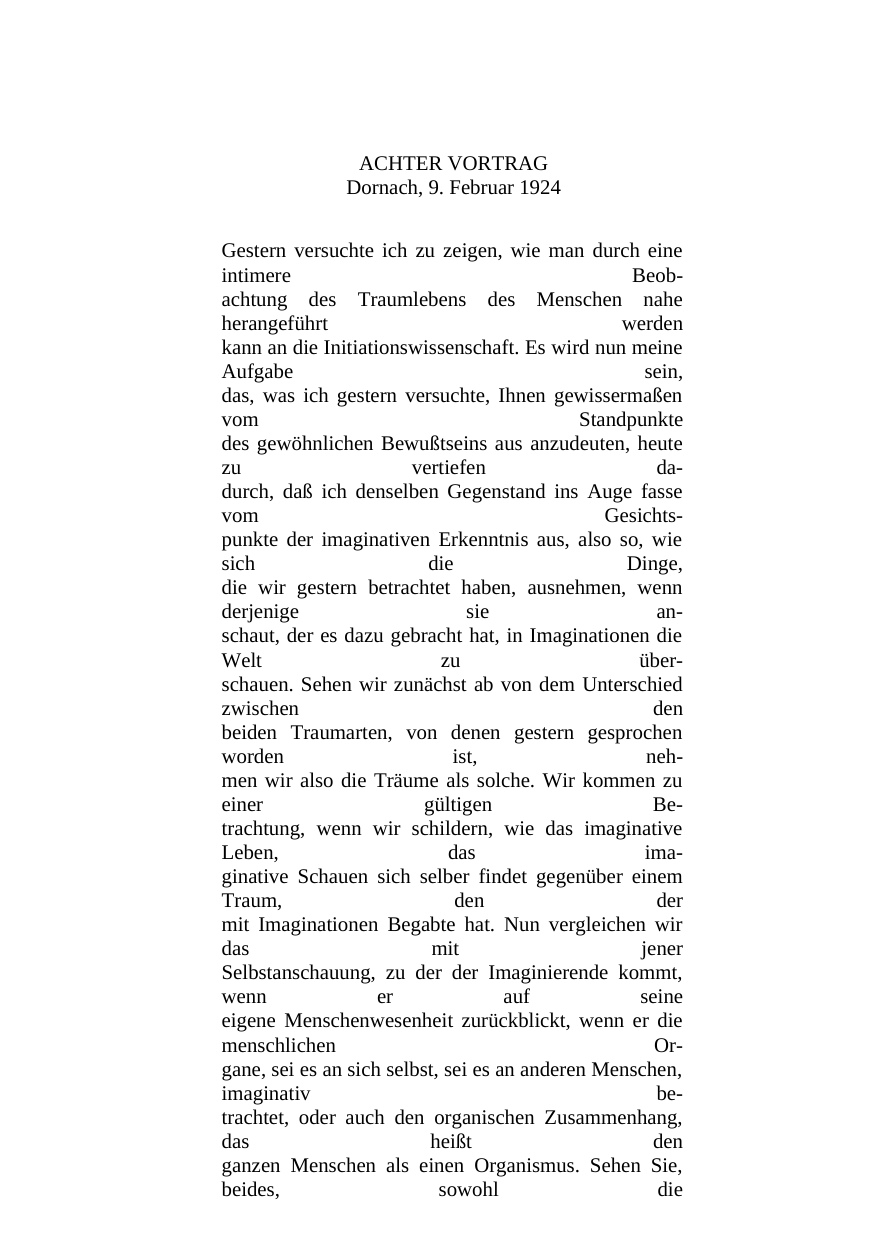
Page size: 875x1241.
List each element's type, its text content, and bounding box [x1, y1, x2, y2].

text ACHTER VORTRAG Dornach, 9. Februar 1924 [224, 151, 683, 199]
text Gestern versuchte ich zu zeigen, wie man durch eine intimere Beob- achtung des Traumlebens des Menschen nahe herangeführt werden kann an die Initiationswissenschaft. Es wird nun meine Aufgabe sein, das, was ich gestern versuchte, Ihnen gewissermaßen vom Standpunkte des gewöhnlichen Bewußtseins aus anzudeuten, heute zu vertiefen da- durch, daß ich denselben Gegenstand ins Auge fasse vom Gesichts- punkte der imaginativen Erkenntnis aus, also so, wie sich die Dinge, die wir gestern betrachtet haben, ausnehmen, wenn derjenige sie an- schaut, der es dazu gebracht hat, in Imaginationen die Welt zu über- schauen. Sehen wir zunächst ab von dem Unterschied zwischen den beiden Traumarten, von denen gestern gesprochen worden ist, neh- men wir also die Träume als solche. Wir kommen zu einer gültigen Be- trachtung, wenn wir schildern, wie das imaginative Leben, das ima- ginative Schauen sich selber findet gegenüber einem Traum, den der mit Imaginationen Begabte hat. Nun vergleichen wir das mit jener Selbstanschauung, zu der der Imaginierende kommt, wenn er auf seine eigene Menschenwesenheit zurückblickt, wenn er die menschlichen Or- gane, sei es an sich selbst, sei es an anderen Menschen, imaginativ be- trachtet, oder auch den organischen Zusammenhang, das heißt den ganzen Menschen als einen Organismus. Sehen Sie, beides, sowohl die [221, 238, 683, 1201]
